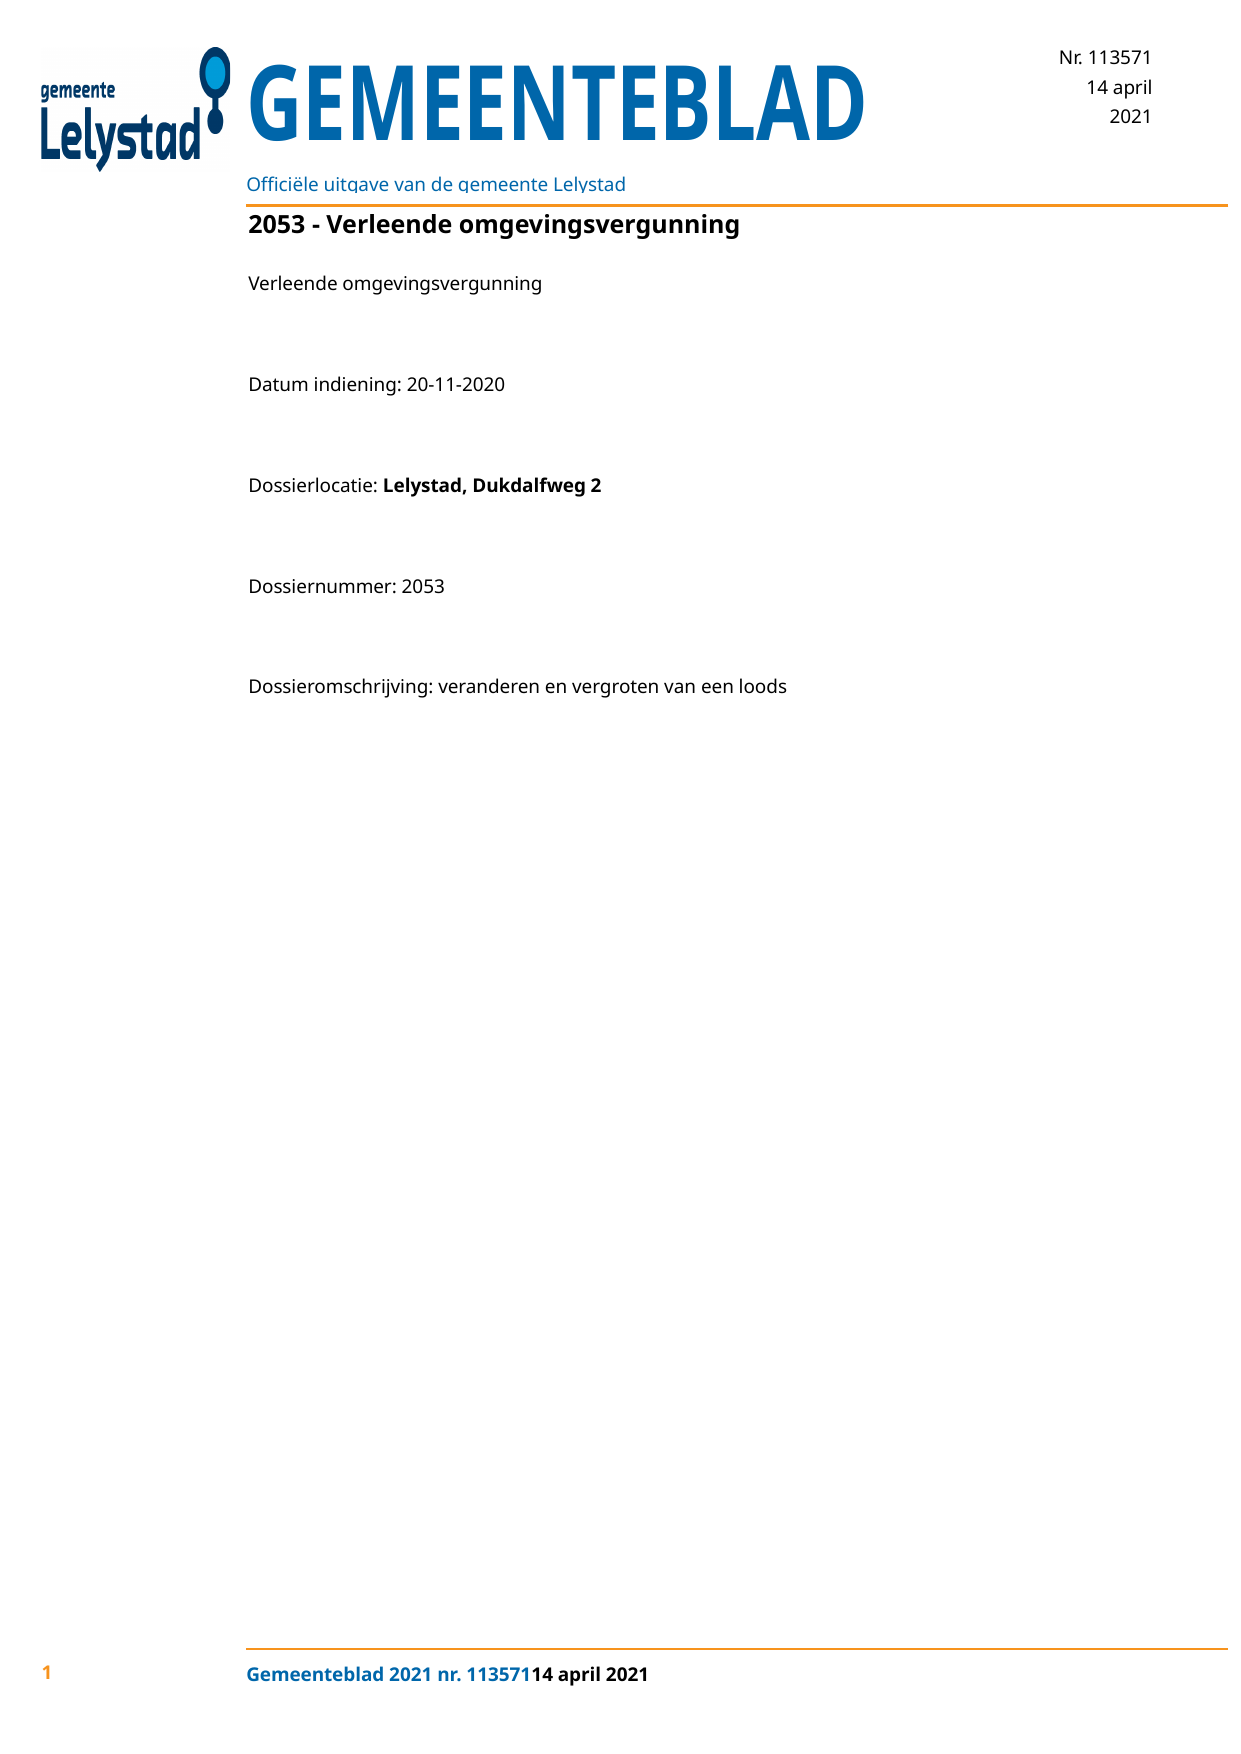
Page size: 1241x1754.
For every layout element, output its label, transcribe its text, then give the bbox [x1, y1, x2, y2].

text 2053 - Verleende omgevingsvergunning [248, 207, 1152, 241]
text Dossieromschrijving: veranderen en vergroten van een loods [248, 674, 1152, 699]
text Dossiernummer: 2053 [248, 573, 1152, 598]
text Datum indiening: 20-11-2020 [248, 371, 1152, 397]
picture [41, 47, 231, 172]
text Verleende omgevingsvergunning [248, 270, 1152, 296]
text Dossierlocatie: Lelystad, Dukdalfweg 2 [248, 472, 1152, 498]
